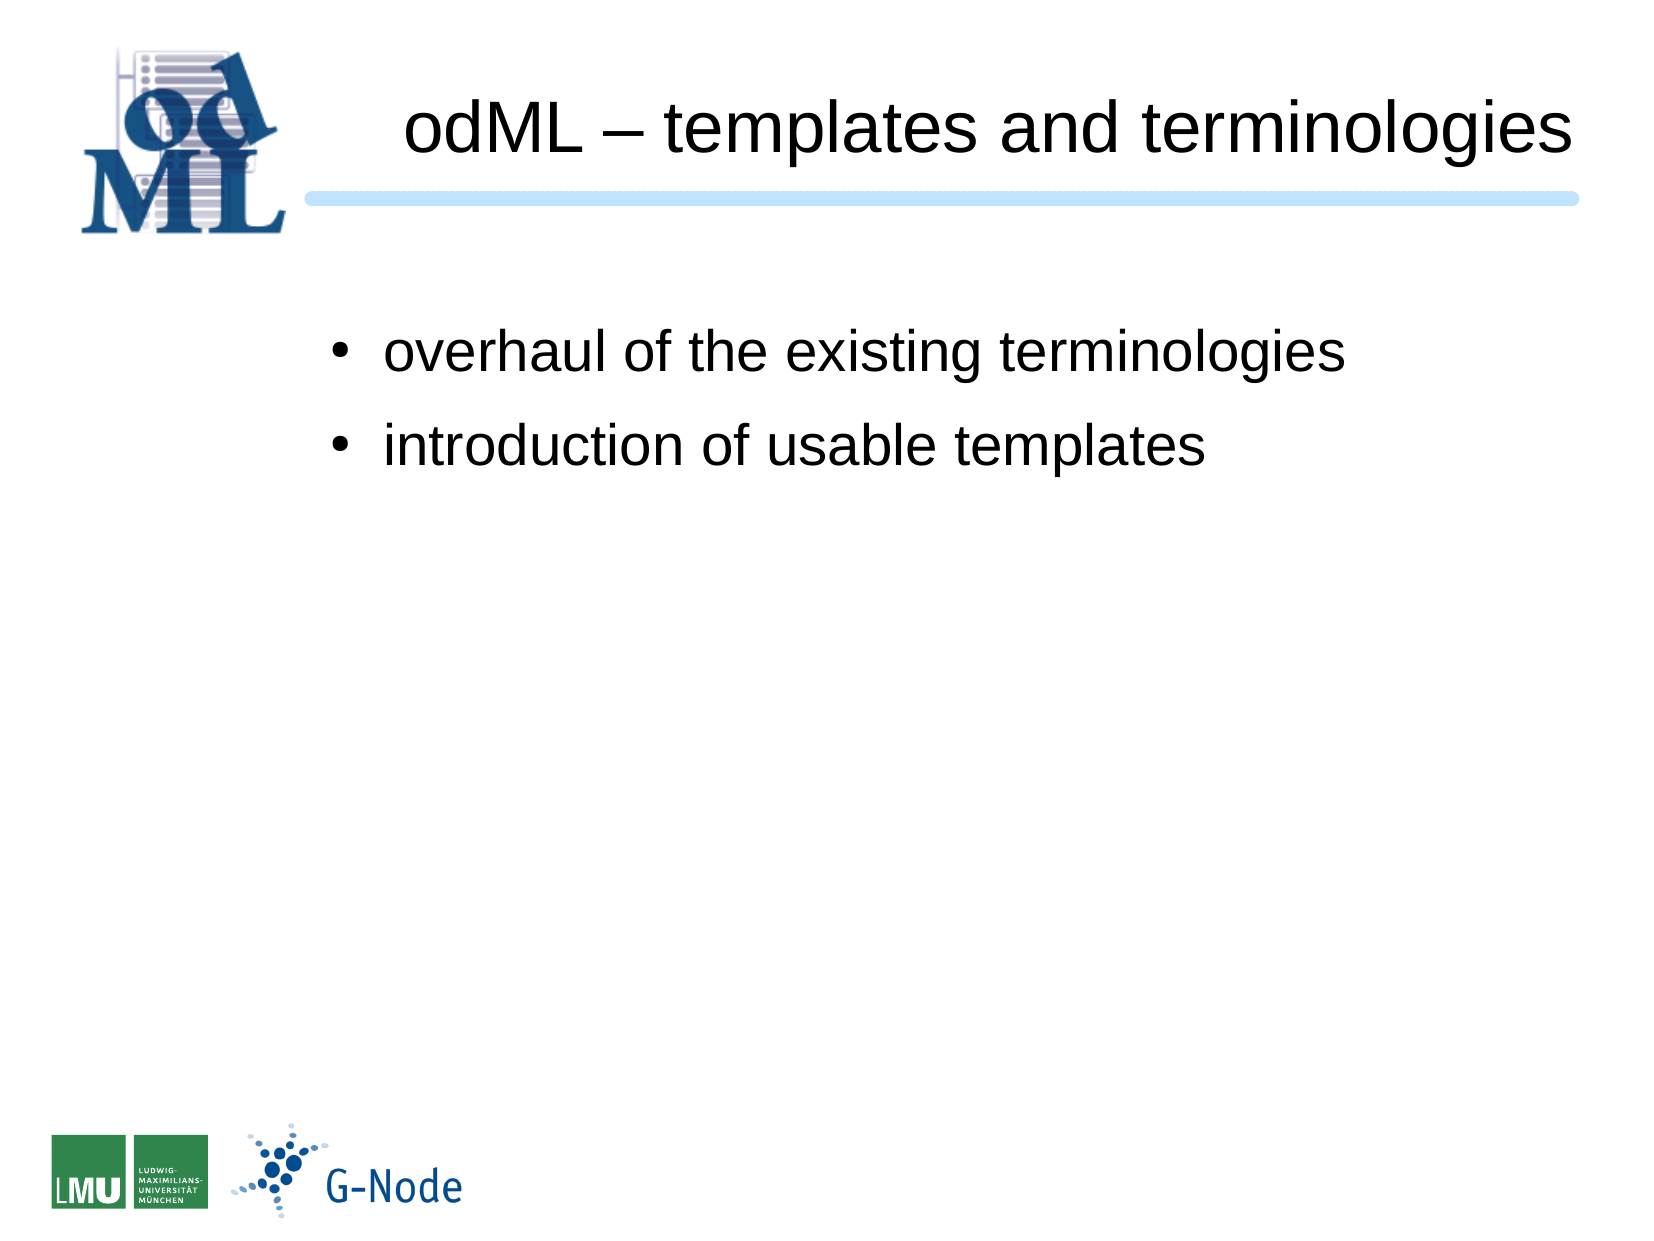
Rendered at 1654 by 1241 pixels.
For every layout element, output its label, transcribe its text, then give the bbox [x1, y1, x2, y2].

picture [81, 45, 286, 236]
text_box odML – templates and terminologies [87, 30, 1576, 226]
picture [230, 1123, 467, 1219]
list overhaul of the existing terminologies introduction of usable templates [312, 318, 1396, 526]
